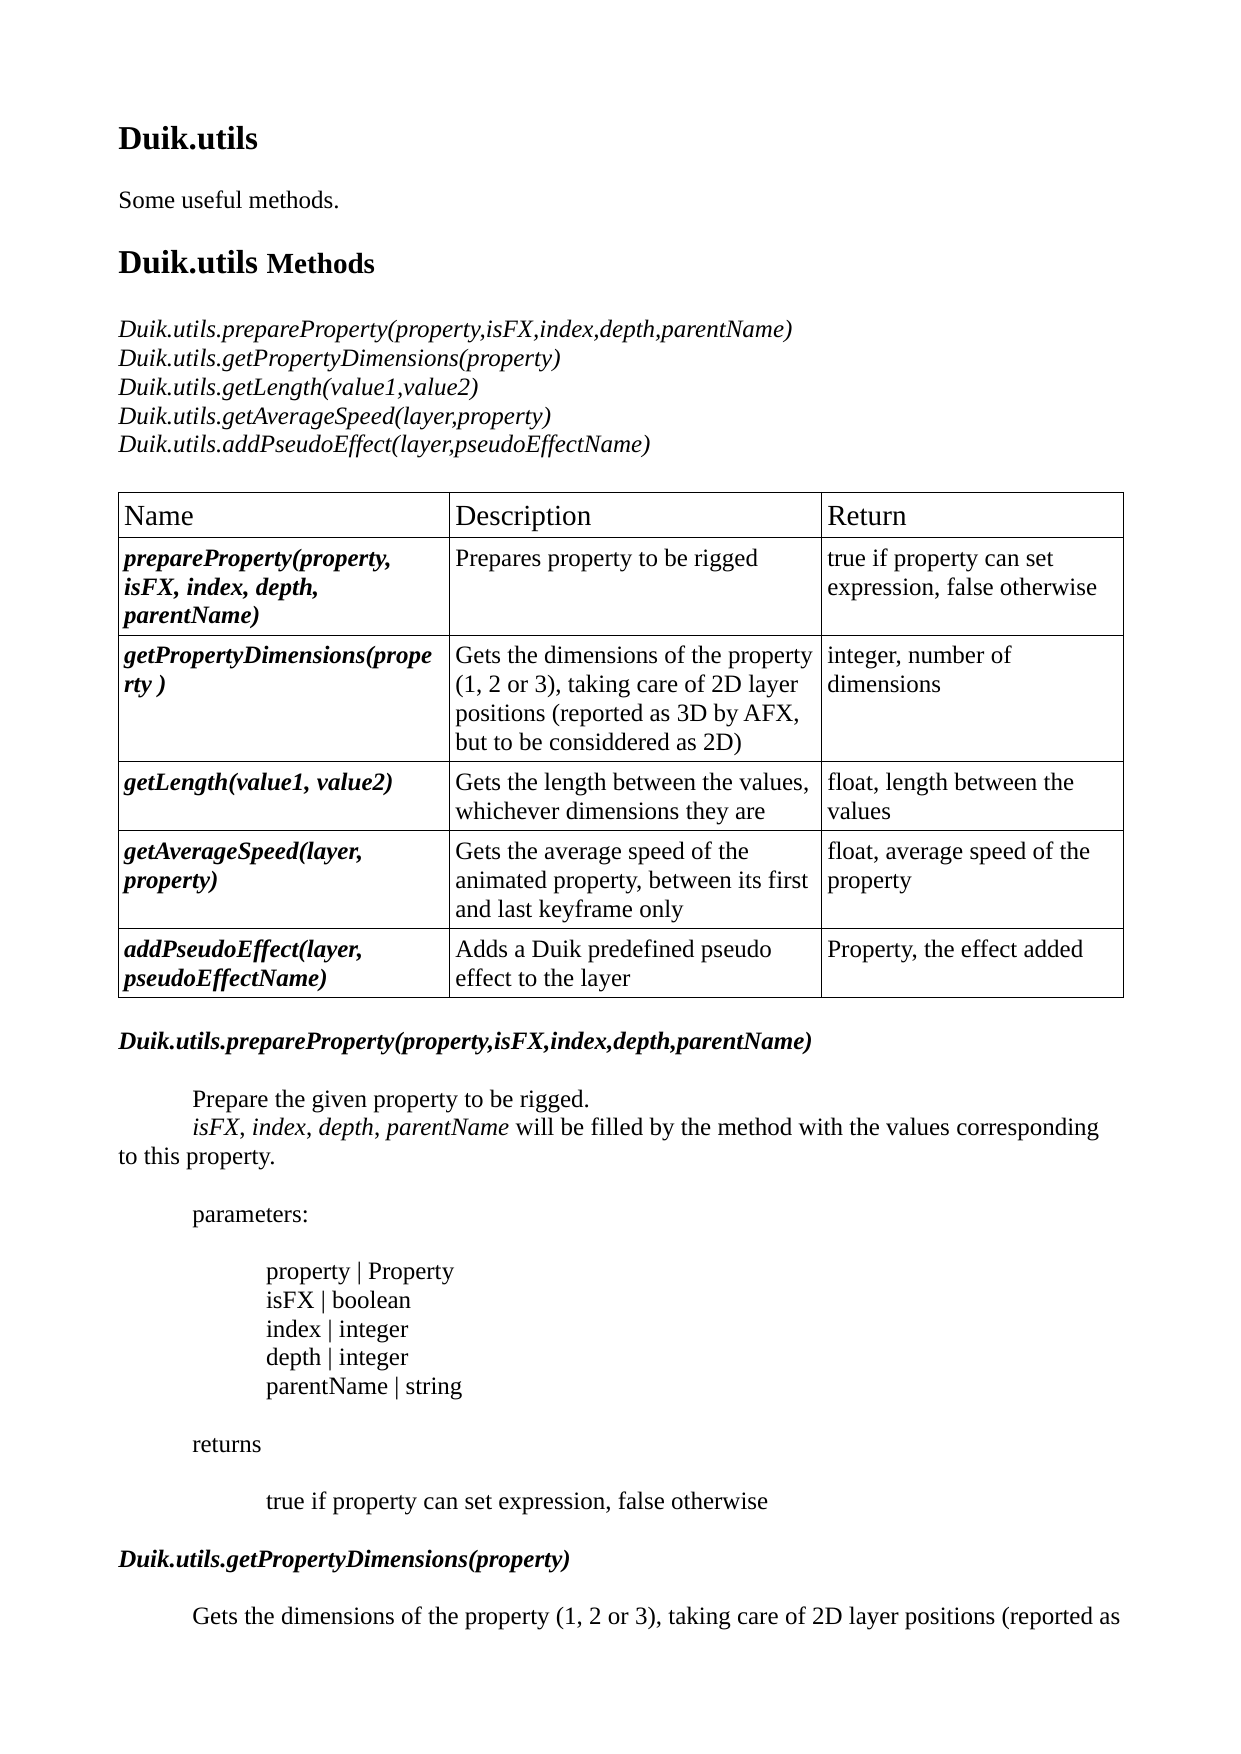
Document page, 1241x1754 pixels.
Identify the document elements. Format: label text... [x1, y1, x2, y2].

table_cell true if property can set expression, false otherwise [822, 538, 1123, 635]
table_cell addPseudoEffect(layer, pseudoEffectName) [119, 929, 449, 997]
text Duik.utils.getAverageSpeed(layer,property) [118, 401, 1122, 429]
table_cell prepareProperty(property, isFX, index, depth, parentName) [119, 538, 449, 635]
table_cell getLength(value1, value2) [119, 762, 449, 830]
text index | integer [118, 1314, 1122, 1342]
text Duik.utils.addPseudoEffect(layer,pseudoEffectName) [118, 429, 1122, 458]
text Duik.utils [118, 118, 1122, 156]
text true if property can set expression, false otherwise [118, 1486, 1122, 1515]
table_cell Gets the length between the values, whichever dimensions they are [450, 762, 821, 830]
table_cell Adds a Duik predefined pseudo effect to the layer [450, 929, 821, 997]
text isFX | boolean [118, 1285, 1122, 1314]
table_cell Gets the dimensions of the property (1, 2 or 3), taking care of 2D layer positions (reported as 3D by AFX, but to be considdered as 2D) [450, 636, 821, 761]
text Some useful methods. [118, 185, 1122, 214]
table_cell integer, number of dimensions [822, 636, 1123, 761]
table_cell float, average speed of the property [822, 831, 1123, 928]
table_cell float, length between the values [822, 762, 1123, 830]
table_header Return [822, 493, 1123, 537]
table_cell getAverageSpeed(layer, property) [119, 831, 449, 928]
text property | Property [118, 1256, 1122, 1285]
table_header Name [119, 493, 449, 537]
text isFX, index, depth, parentName will be filled by the method with the values corresponding to this property. [118, 1112, 1122, 1170]
text Duik.utils.getPropertyDimensions(property) [118, 1544, 1122, 1572]
table_cell Property, the effect added [822, 929, 1123, 997]
table_cell Gets the average speed of the animated property, between its first and last keyframe only [450, 831, 821, 928]
text Gets the dimensions of the property (1, 2 or 3), taking care of 2D layer positions (reported as [118, 1601, 1122, 1630]
text parentName | string [118, 1371, 1122, 1400]
text Duik.utils.getLength(value1,value2) [118, 372, 1122, 401]
table_header Description [450, 493, 821, 537]
text Duik.utils.getPropertyDimensions(property) [118, 343, 1122, 372]
text Prepare the given property to be rigged. [118, 1084, 1122, 1112]
text depth | integer [118, 1342, 1122, 1371]
text Duik.utils Methods [118, 243, 1122, 281]
text parameters: [118, 1199, 1122, 1227]
table_cell getPropertyDimensions(property ) [119, 636, 449, 761]
table_cell Prepares property to be rigged [450, 538, 821, 635]
text Duik.utils.prepareProperty(property,isFX,index,depth,parentName) [118, 1026, 1122, 1055]
text Duik.utils.prepareProperty(property,isFX,index,depth,parentName) [118, 314, 1122, 343]
text returns [118, 1429, 1122, 1457]
